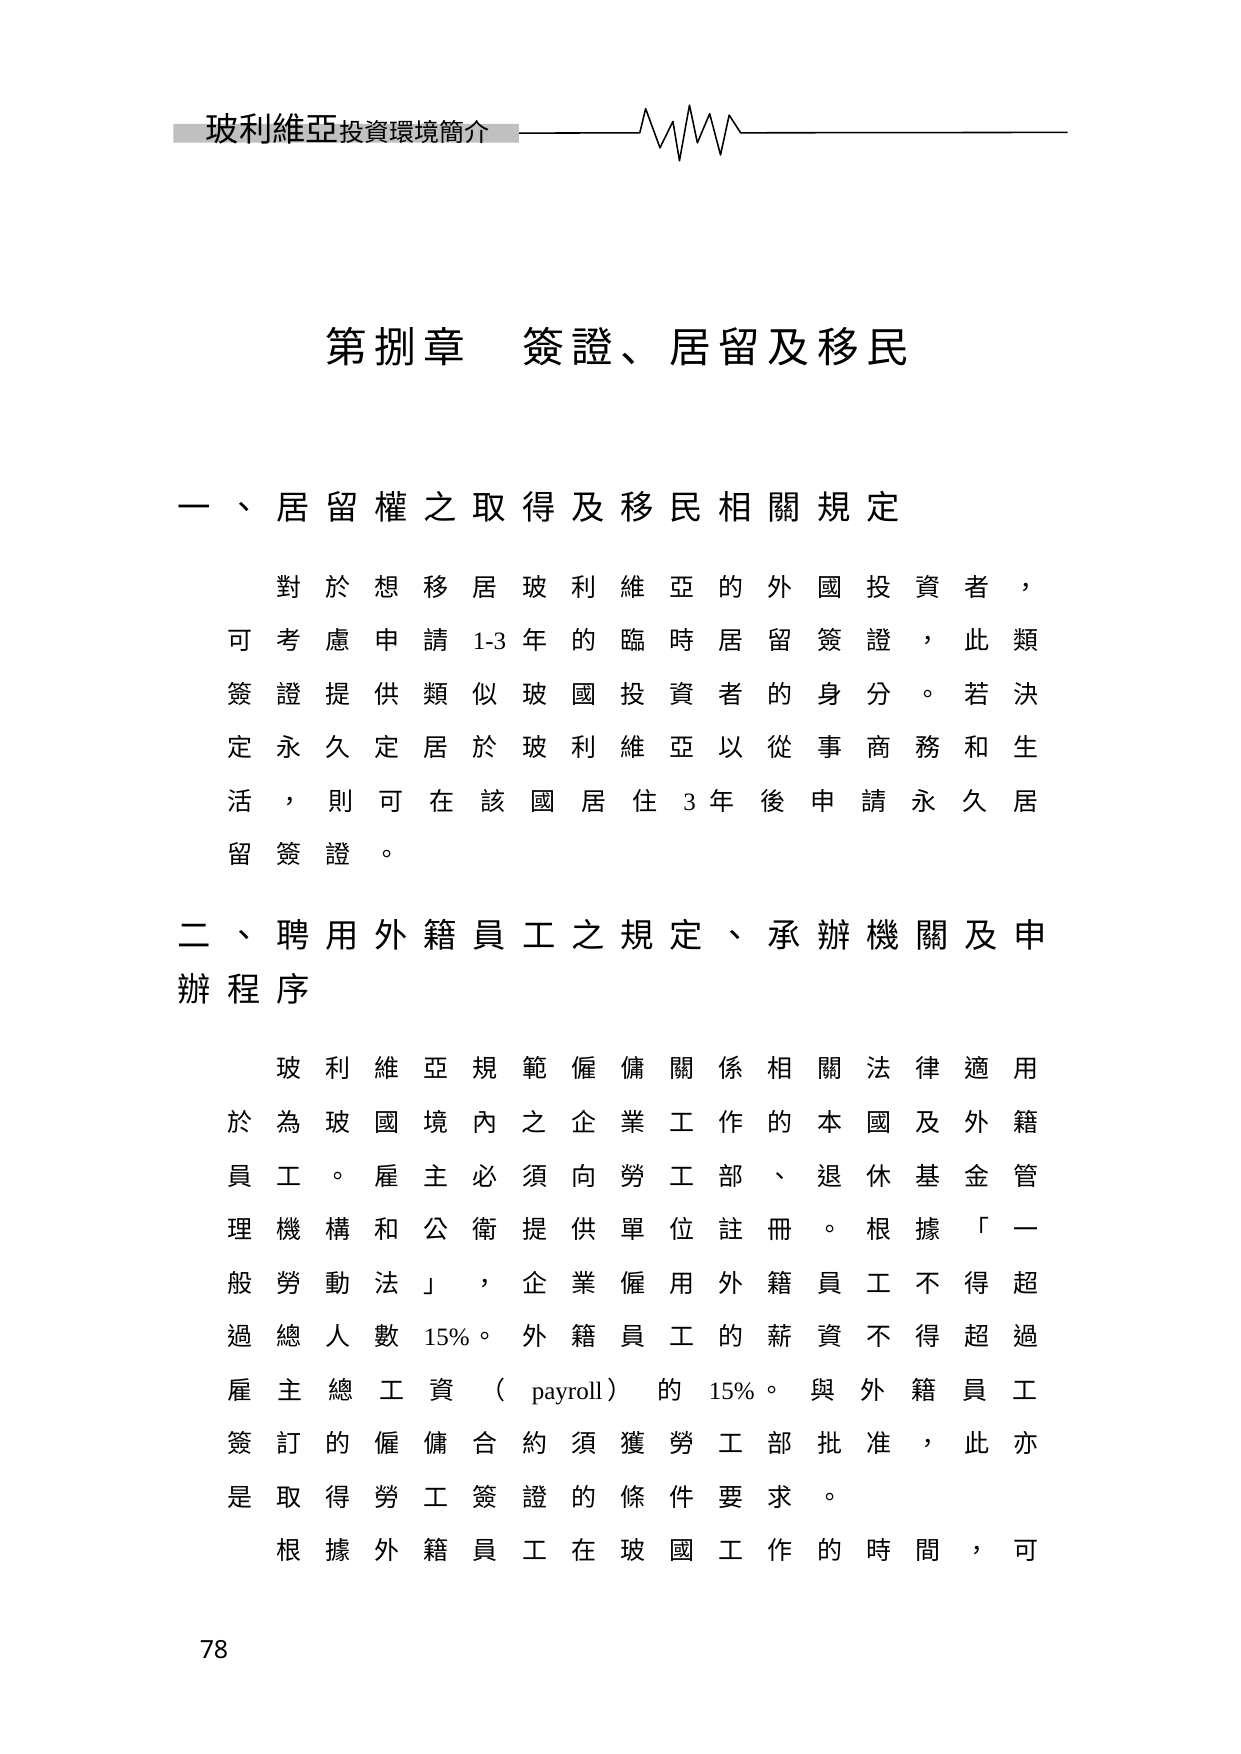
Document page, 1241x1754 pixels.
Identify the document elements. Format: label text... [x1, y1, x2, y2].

text 二、聘用外籍員工之規定、承辦機關及申辦程序 [178, 906, 1063, 1013]
text 玻利維亞規範僱傭關係相關法律適用於為玻國境內之企業工作的本國及外籍員工。雇主必須向勞工部、退休基金管理機構和公衛提供單位註冊。根據「一般勞動法」，企業僱用外籍員工不得超過總人數15%。外籍員工的薪資不得超過雇主總工資（payroll）的15%。與外籍員工簽訂的僱傭合約須獲勞工部批准，此亦是取得勞工簽證的條件要求。 [219, 1040, 1063, 1522]
text 根據外籍員工在玻國工作的時間，可 [219, 1522, 1063, 1576]
text 對於想移居玻利維亞的外國投資者，可考慮申請1-3年的臨時居留簽證，此類簽證提供類似玻國投資者的身分。若決定永久定居於玻利維亞以從事商務和生活，則可在該國居住3年後申請永久居留簽證。 [219, 558, 1063, 880]
text 第捌章 簽證、居留及移民 [178, 291, 1063, 398]
text 一、居留權之取得及移民相關規定 [178, 478, 1063, 532]
